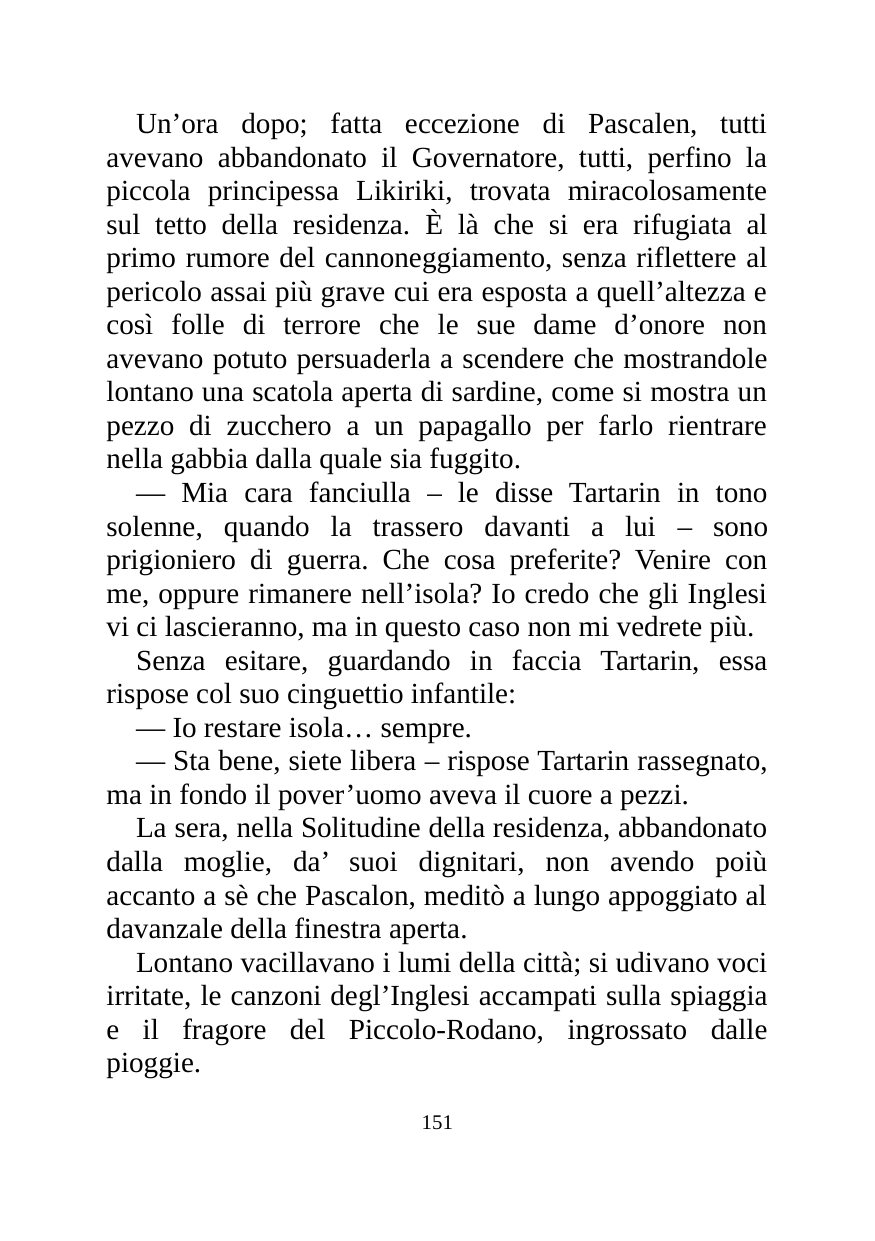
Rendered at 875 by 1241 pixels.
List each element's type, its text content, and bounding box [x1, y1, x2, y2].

text Un’ora dopo; fatta eccezione di Pascalen, tutti avevano abbandonato il Governatore, tutti, perfino la piccola principessa Likiriki, trovata miracolosamente sul tetto della residenza. È là che si era rifugiata al primo rumore del cannoneggiamento, senza riflettere al pericolo assai più grave cui era esposta a quell’altezza e così folle di terrore che le sue dame d’onore non avevano potuto persuaderla a scendere che mostrandole lontano una scatola aperta di sardine, come si mostra un pezzo di zucchero a un papagallo per farlo rientrare nella gabbia dalla quale sia fuggito. [106, 106, 768, 475]
text — Sta bene, siete libera – rispose Tartarin rassegnato, ma in fondo il pover’uomo aveva il cuore a pezzi. [106, 743, 768, 811]
text Senza esitare, guardando in faccia Tartarin, essa rispose col suo cinguettio infantile: [106, 643, 768, 710]
text Lontano vacillavano i lumi della città; si udivano voci irritate, le canzoni degl’Inglesi accampati sulla spiaggia e il fragore del Piccolo-Rodano, ingrossato dalle pioggie. [106, 945, 768, 1079]
text La sera, nella Solitudine della residenza, abbandonato dalla moglie, da’ suoi dignitari, non avendo poiù accanto a sè che Pascalon, meditò a lungo appoggiato al davanzale della finestra aperta. [106, 811, 768, 945]
text — Io restare isola… sempre. [106, 710, 768, 743]
text — Mia cara fanciulla – le disse Tartarin in tono solenne, quando la trassero davanti a lui – sono prigioniero di guerra. Che cosa preferite? Venire con me, oppure rimanere nell’isola? Io credo che gli Inglesi vi ci lascieranno, ma in questo caso non mi vedrete più. [106, 475, 768, 643]
